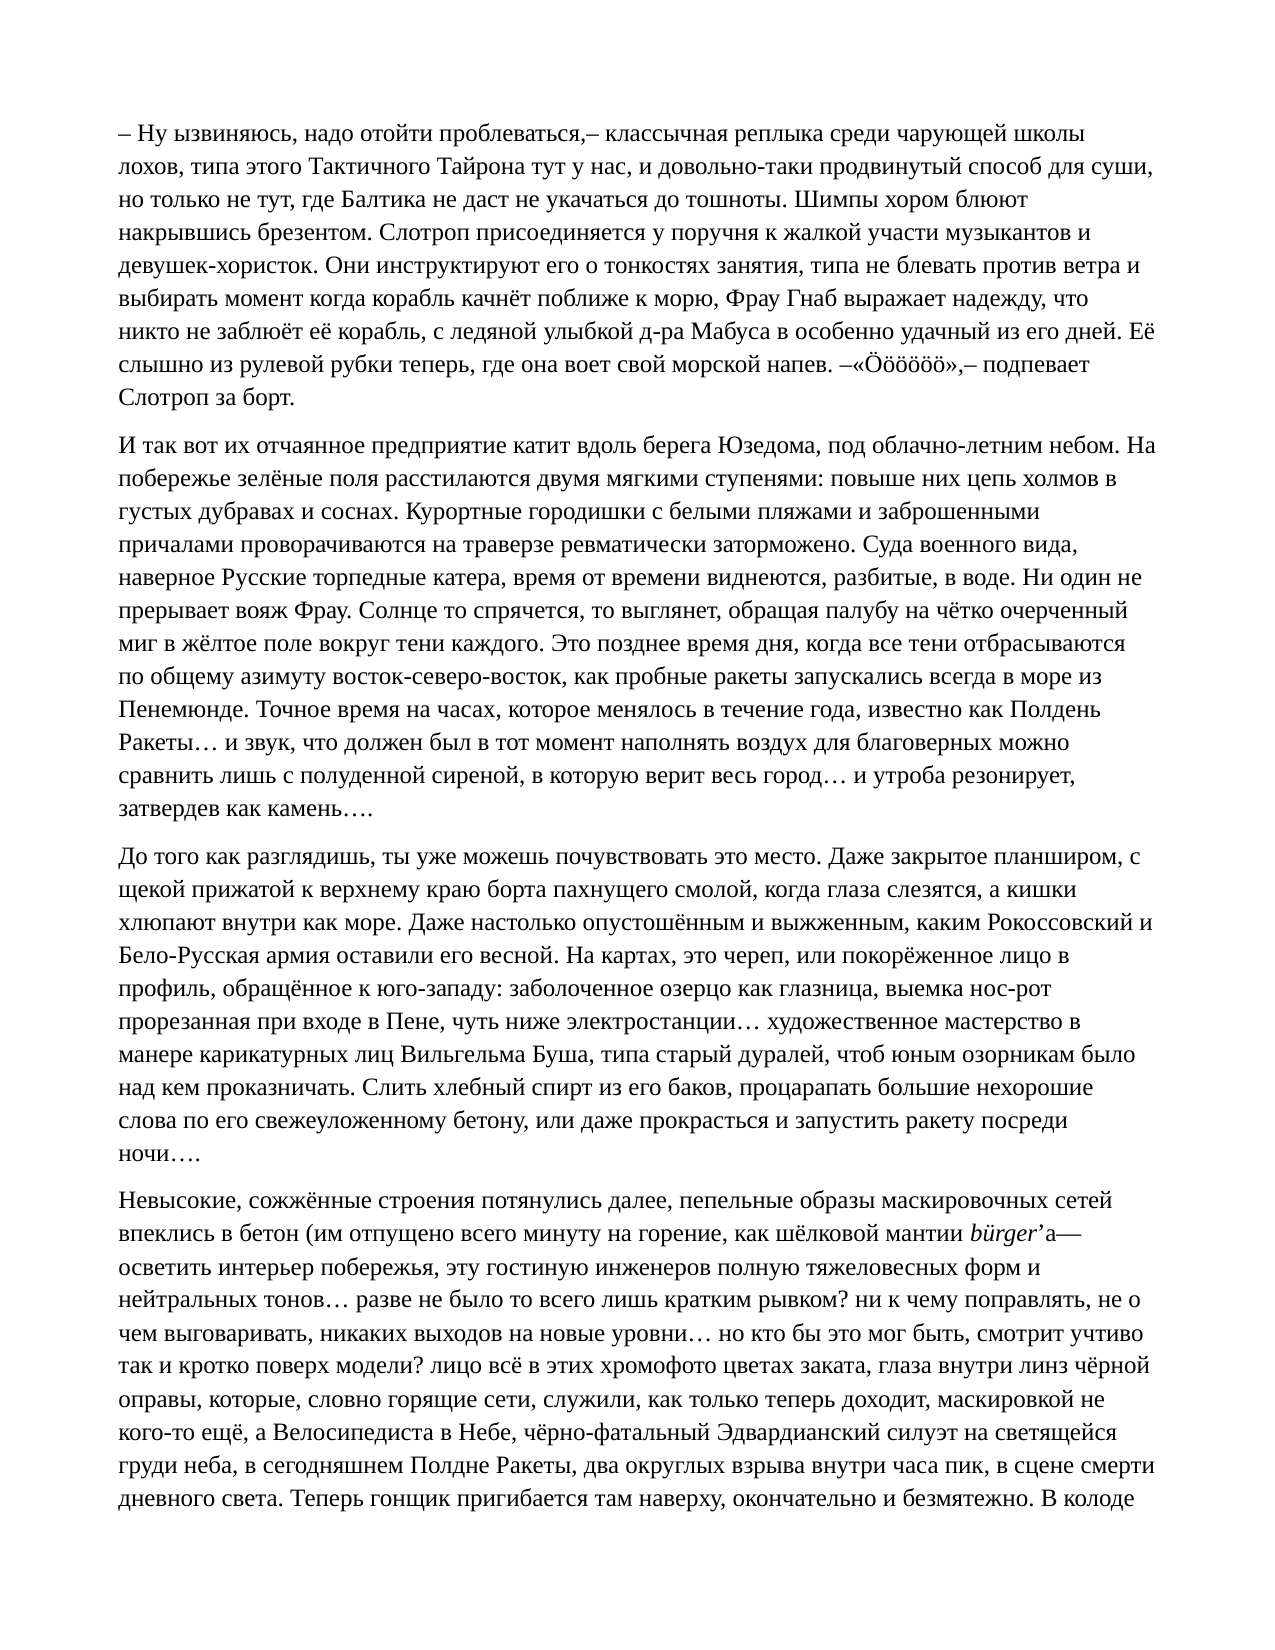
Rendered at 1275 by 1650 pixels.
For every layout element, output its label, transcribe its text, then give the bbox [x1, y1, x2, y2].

text До того как разглядишь, ты уже можешь почувствовать это место. Даже закрытое планширом, с щекой прижатой к верхнему краю борта пахнущего смолой, когда глаза слезятся, а кишки хлюпают внутри как море. Даже настолько опустошённым и выжженным, каким Рокоссовский и Белo-Русская армия оставили его весной. На картах, это череп, или покорёженное лицо в профиль, обращённое к юго-западу: заболоченное озерцо как глазница, выемка нос-рот прорезанная при входе в Пене, чуть ниже электростанции… художественное мастерство в манере карикатурных лиц Вильгельма Буша, типа старый дуралей, чтоб юным озорникам было над кем проказничать. Слить хлебный спирт из его баков, процарапать большие нехорошие слова по его свежеуложенному бетону, или даже прокрасться и запустить ракету посреди ночи…. [118, 841, 1157, 1167]
text Невысокие, сожжённые строения потянулись далее, пепельные образы маскировочных сетей впеклись в бетон (им отпущено всего минуту на горение, как шёлковой мантии bürger’а—осветить интерьер побережья, эту гостиную инженеров полную тяжеловесных форм и нейтральных тонов… разве не было то всего лишь кратким рывком? ни к чему поправлять, не о чем выговаривать, никаких выходов на новые уровни… но кто бы это мог быть, смотрит учтиво так и кротко поверх модели? лицо всё в этих хромофото цветах заката, глаза внутри линз чёрной оправы, которые, словно горящие сети, служили, как только теперь доходит, маскировкой не кого-то ещё, а Велосипедиста в Небе, чёрно-фатальный Эдвардианский силуэт на светящейся груди неба, в сегодняшнем Полдне Ракеты, два округлых взрыва внутри часа пик, в сцене смерти дневного света. Теперь гонщик пригибается там наверху, окончательно и безмятежно. В колоде [118, 1186, 1157, 1511]
text – Ну ызвиняюсь, надо отойти проблеваться,– классычная реплыка среди чарующей школы лохов, типа этого Тактичного Тайрона тут у нас, и довольно-таки продвинутый способ для суши, но только не тут, где Балтика не даст не укачаться до тошноты. Шимпы хором блюют накрывшись брезентом. Слотроп присоединяется у поручня к жалкой участи музыкантов и девушек-хористок. Они инструктируют его о тонкостях занятия, типа не блевать против ветра и выбирать момент когда корабль качнёт поближе к морю, Фрау Гнаб выражает надежду, что никто не заблюёт её корабль, с ледяной улыбкой д-ра Мабуса в особенно удачный из его дней. Её слышно из рулевой рубки теперь, где она воет свой морской напев. –«Öööööö»,– подпевает Слотроп за борт. [118, 118, 1157, 411]
text И так вот их отчаянное предприятие катит вдоль берега Юзедома, под облачно-летним небом. На побережье зелёные поля расстилаются двумя мягкими ступенями: повыше них цепь холмов в густых дубравах и соснах. Курортные городишки с белыми пляжами и заброшенными причалами проворачиваются на траверзе ревматически заторможено. Суда военного вида, наверное Русские торпедные катера, время от времени виднеются, разбитые, в воде. Ни один не прерывает вояж Фрау. Солнце то спрячется, то выглянет, обращая палубу на чётко очерченный миг в жёлтое поле вокруг тени каждого. Это позднее время дня, когда все тени отбрасываются по общему азимуту восток-северо-восток, как пробные ракеты запускались всегда в море из Пенемюнде. Точное время на часах, которое менялось в течение года, известно как Полдень Ракеты… и звук, что должен был в тот момент наполнять воздух для благоверных можно сравнить лишь с полуденной сиреной, в которую верит весь город… и утроба резонирует, затвердев как камень…. [118, 430, 1157, 822]
